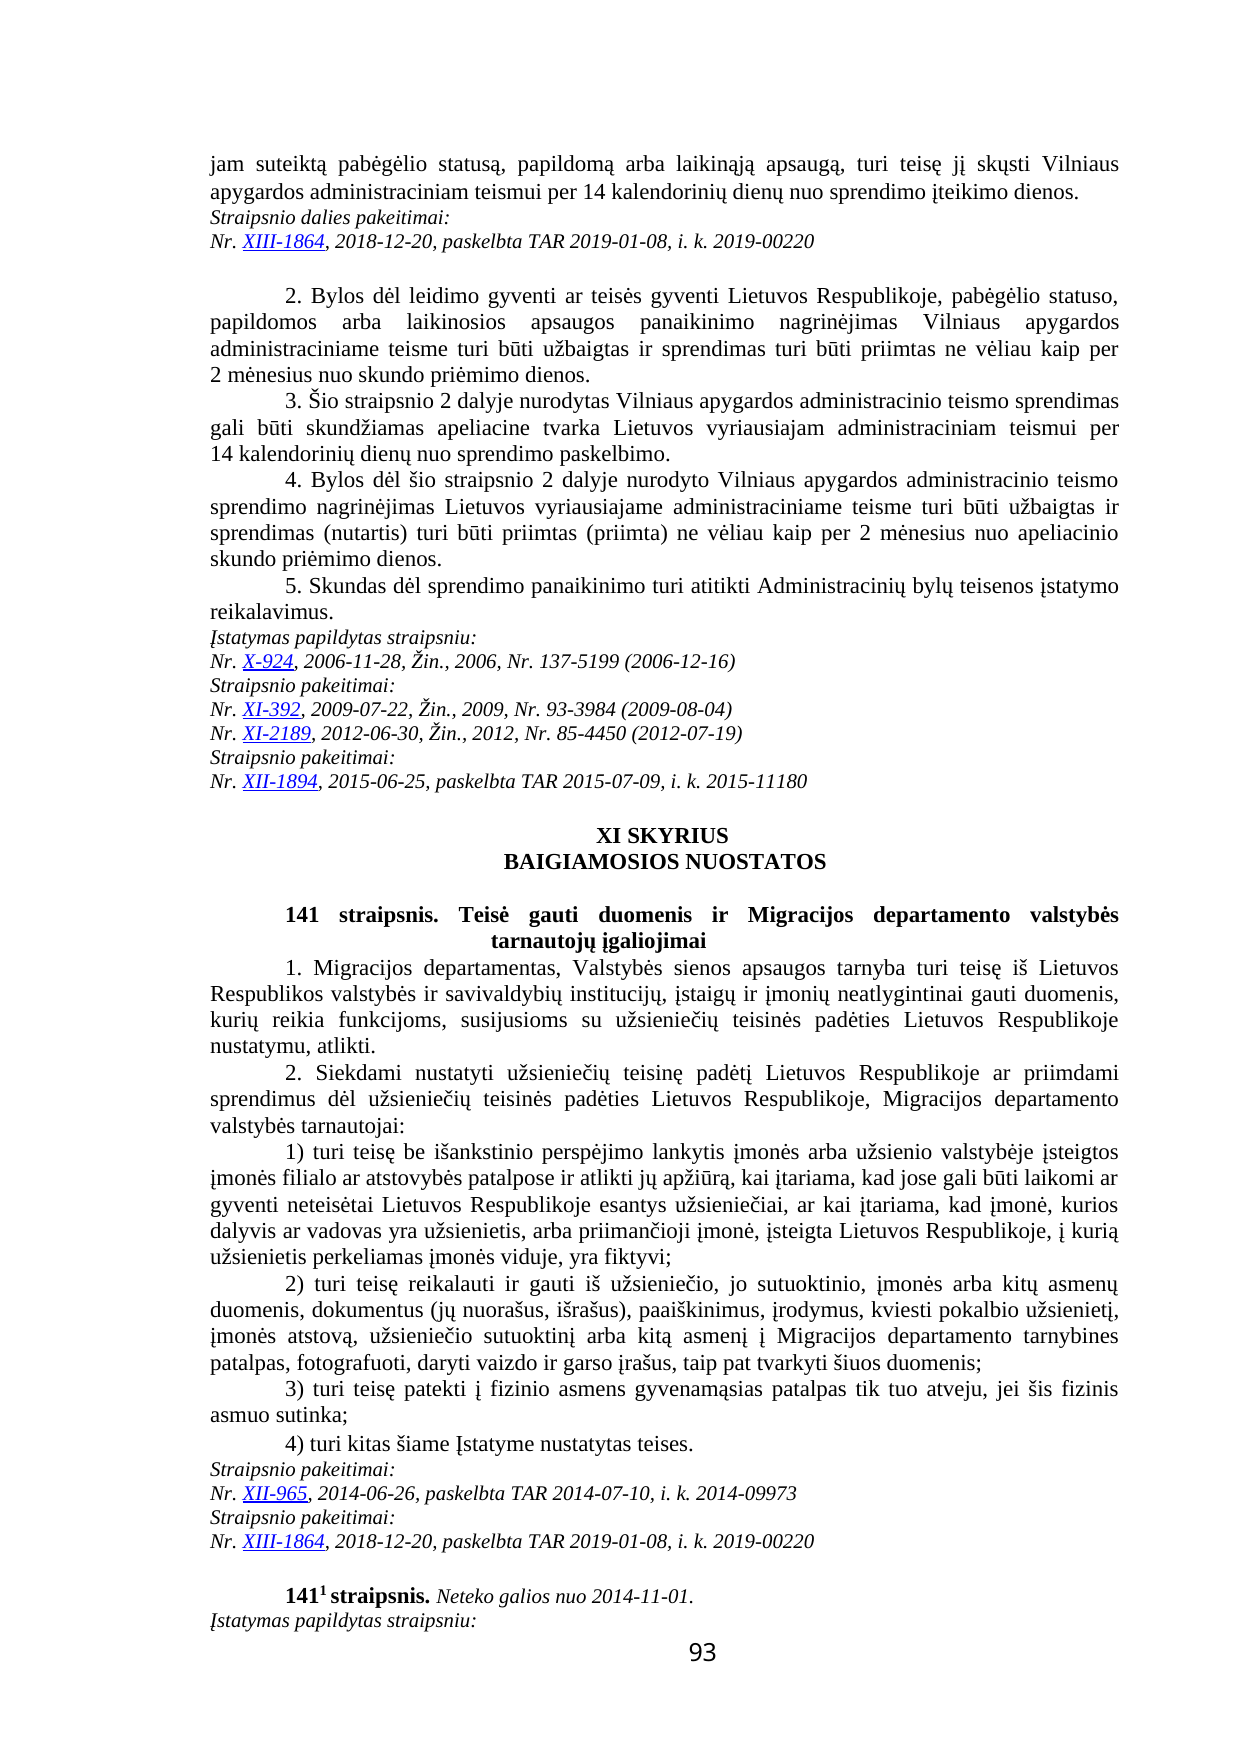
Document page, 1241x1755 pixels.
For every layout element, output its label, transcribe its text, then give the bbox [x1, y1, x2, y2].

text Įstatymas papildytas straipsniu: [210, 624, 1120, 649]
text 1) turi teisę be išankstinio perspėjimo lankytis įmonės arba užsienio valstybėje įsteigtos įmonės filialo ar atstovybės patalpose ir atlikti jų apžiūrą, kai įtariama, kad jose gali būti laikomi ar gyventi neteisėtai Lietuvos Respublikoje esantys užsieniečiai, ar kai įtariama, kad įmonė, kurios dalyvis ar vadovas yra užsienietis, arba priimančioji įmonė, įsteigta Lietuvos Respublikoje, į kurią užsienietis perkeliamas įmonės viduje, yra fiktyvi; [210, 1138, 1120, 1270]
text Nr. XI-392, 2009-07-22, Žin., 2009, Nr. 93-3984 (2009-08-04) [210, 697, 1120, 721]
text Straipsnio pakeitimai: [210, 673, 1120, 697]
text 5. Skundas dėl sprendimo panaikinimo turi atitikti Administracinių bylų teisenos įstatymo reikalavimus. [210, 572, 1120, 624]
text 4) turi kitas šiame Įstatyme nustatytas teises. [210, 1428, 1120, 1457]
text Nr. XIII-1864, 2018-12-20, paskelbta TAR 2019-01-08, i. k. 2019-00220 [210, 229, 1120, 253]
text 4. Bylos dėl šio straipsnio 2 dalyje nurodyto Vilniaus apygardos administracinio teismo sprendimo nagrinėjimas Lietuvos vyriausiajame administraciniame teisme turi būti užbaigtas ir sprendimas (nutartis) turi būti priimtas (priimta) ne vėliau kaip per 2 mėnesius nuo apeliacinio skundo priėmimo dienos. [210, 466, 1120, 572]
text 2. Siekdami nustatyti užsieniečių teisinę padėtį Lietuvos Respublikoje ar priimdami sprendimus dėl užsieniečių teisinės padėties Lietuvos Respublikoje, Migracijos departamento valstybės tarnautojai: [210, 1059, 1120, 1138]
text Įstatymas papildytas straipsniu: [210, 1608, 1120, 1632]
text Nr. XII-1894, 2015-06-25, paskelbta TAR 2015-07-09, i. k. 2015-11180 [210, 769, 1120, 793]
text Nr. X-924, 2006-11-28, Žin., 2006, Nr. 137-5199 (2006-12-16) [210, 649, 1120, 673]
text 1411 straipsnis. Neteko galios nuo 2014-11-01. [210, 1582, 1120, 1608]
text Straipsnio dalies pakeitimai: [210, 205, 1120, 229]
text 2) turi teisę reikalauti ir gauti iš užsieniečio, jo sutuoktinio, įmonės arba kitų asmenų duomenis, dokumentus (jų nuorašus, išrašus), paaiškinimus, įrodymus, kviesti pokalbio užsienietį, įmonės atstovą, užsieniečio sutuoktinį arba kitą asmenį į Migracijos departamento tarnybines patalpas, fotografuoti, daryti vaizdo ir garso įrašus, taip pat tvarkyti šiuos duomenis; [210, 1270, 1120, 1375]
text XI SKYRIUS [210, 822, 1120, 848]
text Nr. XIII-1864, 2018-12-20, paskelbta TAR 2019-01-08, i. k. 2019-00220 [210, 1529, 1120, 1553]
text Straipsnio pakeitimai: [210, 745, 1120, 769]
text BAIGIAMOSIOS NUOSTATOS [210, 848, 1120, 874]
text 1. Migracijos departamentas, Valstybės sienos apsaugos tarnyba turi teisę iš Lietuvos Respublikos valstybės ir savivaldybių institucijų, įstaigų ir įmonių neatlygintinai gauti duomenis, kurių reikia funkcijoms, susijusioms su užsieniečių teisinės padėties Lietuvos Respublikoje nustatymu, atlikti. [210, 953, 1120, 1059]
text 3) turi teisę patekti į fizinio asmens gyvenamąsias patalpas tik tuo atveju, jei šis fizinis asmuo sutinka; [210, 1375, 1120, 1428]
text Straipsnio pakeitimai: [210, 1457, 1120, 1481]
text Straipsnio pakeitimai: [210, 1505, 1120, 1529]
text jam suteiktą pabėgėlio statusą, papildomą arba laikinąją apsaugą, turi teisę jį skųsti Vilniaus apygardos administraciniam teismui per 14 kalendorinių dienų nuo sprendimo įteikimo dienos. [210, 150, 1120, 205]
text Nr. XII-965, 2014-06-26, paskelbta TAR 2014-07-10, i. k. 2014-09973 [210, 1481, 1120, 1505]
text 2. Bylos dėl leidimo gyventi ar teisės gyventi Lietuvos Respublikoje, pabėgėlio statuso, papildomos arba laikinosios apsaugos panaikinimo nagrinėjimas Vilniaus apygardos administraciniame teisme turi būti užbaigtas ir sprendimas turi būti priimtas ne vėliau kaip per 2 mėnesius nuo skundo priėmimo dienos. [210, 282, 1120, 387]
text 3. Šio straipsnio 2 dalyje nurodytas Vilniaus apygardos administracinio teismo sprendimas gali būti skundžiamas apeliacine tvarka Lietuvos vyriausiajam administraciniam teismui per 14 kalendorinių dienų nuo sprendimo paskelbimo. [210, 387, 1120, 466]
text Nr. XI-2189, 2012-06-30, Žin., 2012, Nr. 85-4450 (2012-07-19) [210, 721, 1120, 745]
text 141 straipsnis. Teisė gauti duomenis ir Migracijos departamento valstybės tarnautojų įgaliojimai [285, 901, 1120, 953]
